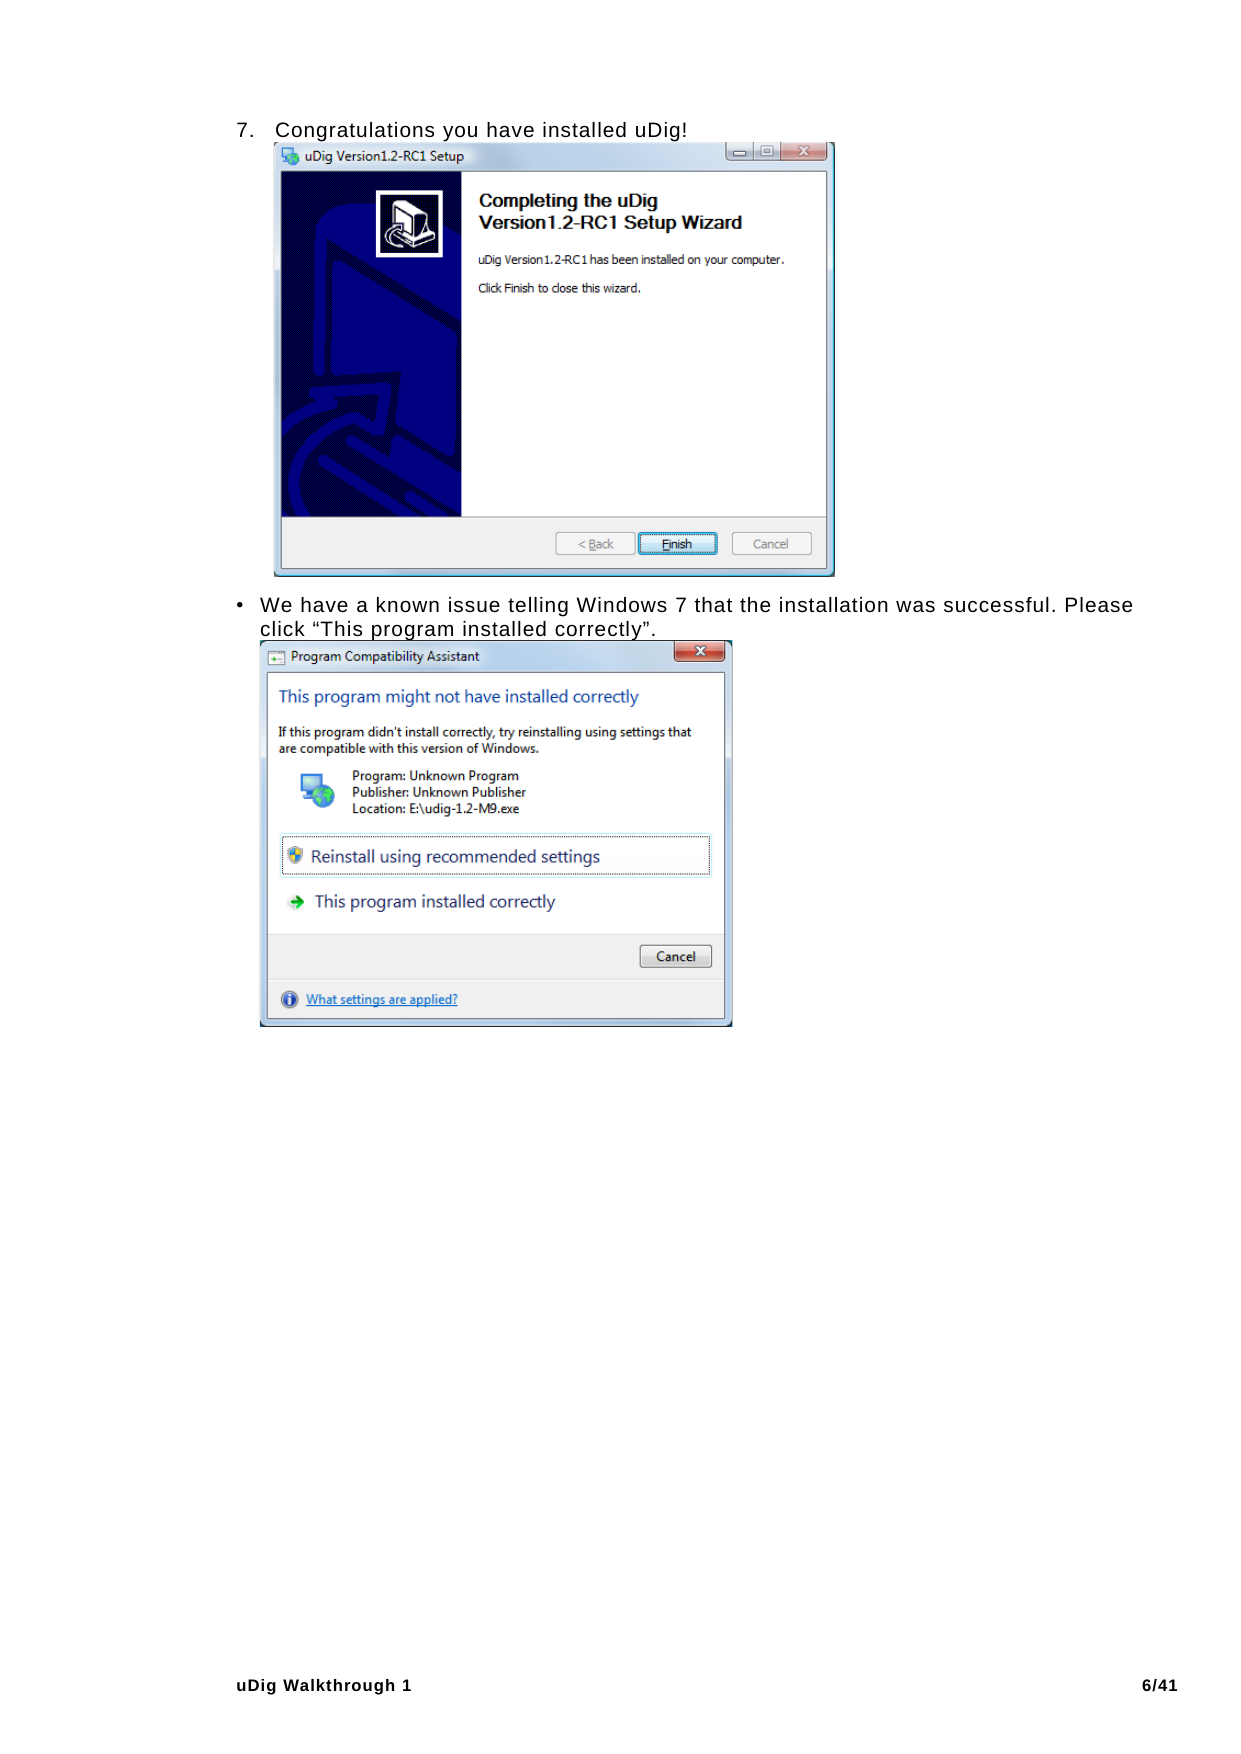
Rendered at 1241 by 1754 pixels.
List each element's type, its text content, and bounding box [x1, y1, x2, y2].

picture [273, 142, 835, 577]
picture [259, 640, 733, 1027]
list We have a known issue telling Windows 7 that the installation was successful. Please click “This program installed correctly”. [236, 593, 1181, 640]
list Congratulations you have installed uDig! [236, 118, 1181, 142]
